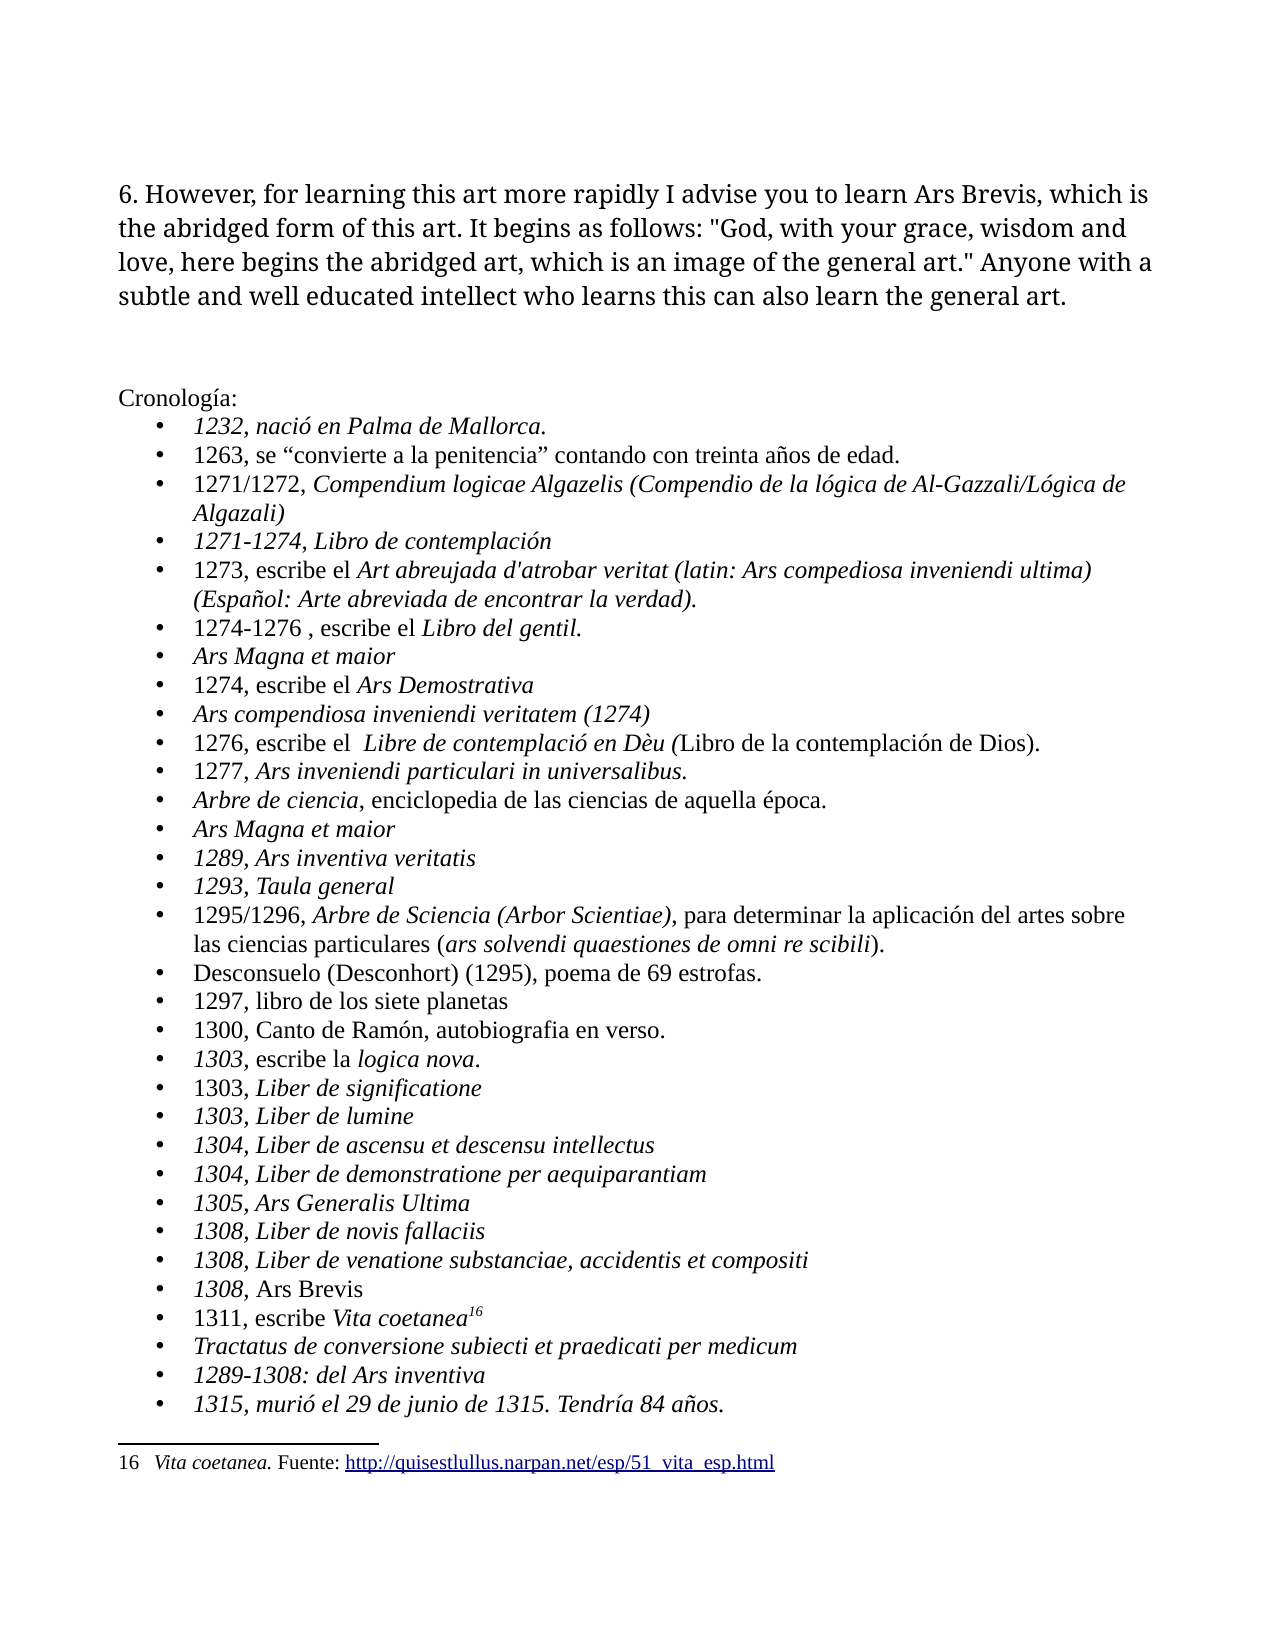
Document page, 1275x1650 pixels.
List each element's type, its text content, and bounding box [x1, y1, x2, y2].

list Ars compendiosa inveniendi veritatem (1274) [156, 699, 1157, 728]
list 1263, se “convierte a la penitencia” contando con treinta años de edad. [156, 440, 1157, 469]
list 1305, Ars Generalis Ultima [156, 1188, 1157, 1216]
list 1304, Liber de demonstratione per aequiparantiam [156, 1159, 1157, 1188]
list 1308, Liber de novis fallaciis [156, 1216, 1157, 1245]
list 1277, Ars inveniendi particulari in universalibus. [156, 756, 1157, 785]
list 1289-1308: del Ars inventiva [156, 1360, 1157, 1389]
list 1271/1272, Compendium logicae Algazelis (Compendio de la lógica de Al-Gazzali/Lógica de Algazali) [156, 469, 1157, 526]
list 1315, murió el 29 de junio de 1315. Tendría 84 años. [156, 1389, 1157, 1418]
list 1271-1274, Libro de contemplación [156, 526, 1157, 555]
text 6. However, for learning this art more rapidly I advise you to learn Ars Brevis, which is the abridged form of this art. It begins as follows: "God, with your grace, wisdom and love, here begins the abridged art, which is an image of the general art." Anyone with a subtle and well educated intellect who learns this can also learn the general art. [118, 176, 1157, 313]
list Arbre de ciencia, enciclopedia de las ciencias de aquella época. [156, 785, 1157, 814]
list 1311, escribe Vita coetanea [156, 1303, 1157, 1331]
list Ars Magna et maior [156, 814, 1157, 843]
list Desconsuelo (Desconhort) (1295), poema de 69 estrofas. [156, 958, 1157, 986]
list 1300, Canto de Ramón, autobiografia en verso. [156, 1015, 1157, 1044]
list 1303, Liber de significatione [156, 1073, 1157, 1101]
list 1293, Taula general [156, 871, 1157, 900]
list 1276, escribe el Libre de contemplació en Dèu (Libro de la contemplación de Dios). [156, 728, 1157, 756]
list Vita coetanea. Fuente: http://quisestlullus.narpan.net/esp/51_vita_esp.html [118, 1449, 1157, 1474]
list 1274, escribe el Ars Demostrativa [156, 670, 1157, 699]
list 1274-1276 , escribe el Libro del gentil. [156, 613, 1157, 641]
text Cronología: [118, 383, 1157, 411]
list 1232, nació en Palma de Mallorca. [156, 411, 1157, 440]
list 1273, escribe el Art abreujada d'atrobar veritat (latin: Ars compediosa inveniendi ultima) (Español: Arte abreviada de encontrar la verdad). [156, 555, 1157, 613]
list 1308, Ars Brevis [156, 1274, 1157, 1303]
list Ars Magna et maior [156, 641, 1157, 670]
list 1304, Liber de ascensu et descensu intellectus [156, 1130, 1157, 1159]
list 1289, Ars inventiva veritatis [156, 843, 1157, 871]
list 1303, escribe la logica nova. [156, 1044, 1157, 1073]
list 1297, libro de los siete planetas [156, 986, 1157, 1015]
list 1295/1296, Arbre de Sciencia (Arbor Scientiae), para determinar la aplicación del artes sobre las ciencias particulares (ars solvendi quaestiones de omni re scibili). [156, 900, 1157, 958]
list 1308, Liber de venatione substanciae, accidentis et compositi [156, 1245, 1157, 1274]
list Tractatus de conversione subiecti et praedicati per medicum [156, 1331, 1157, 1360]
list 1303, Liber de lumine [156, 1101, 1157, 1130]
